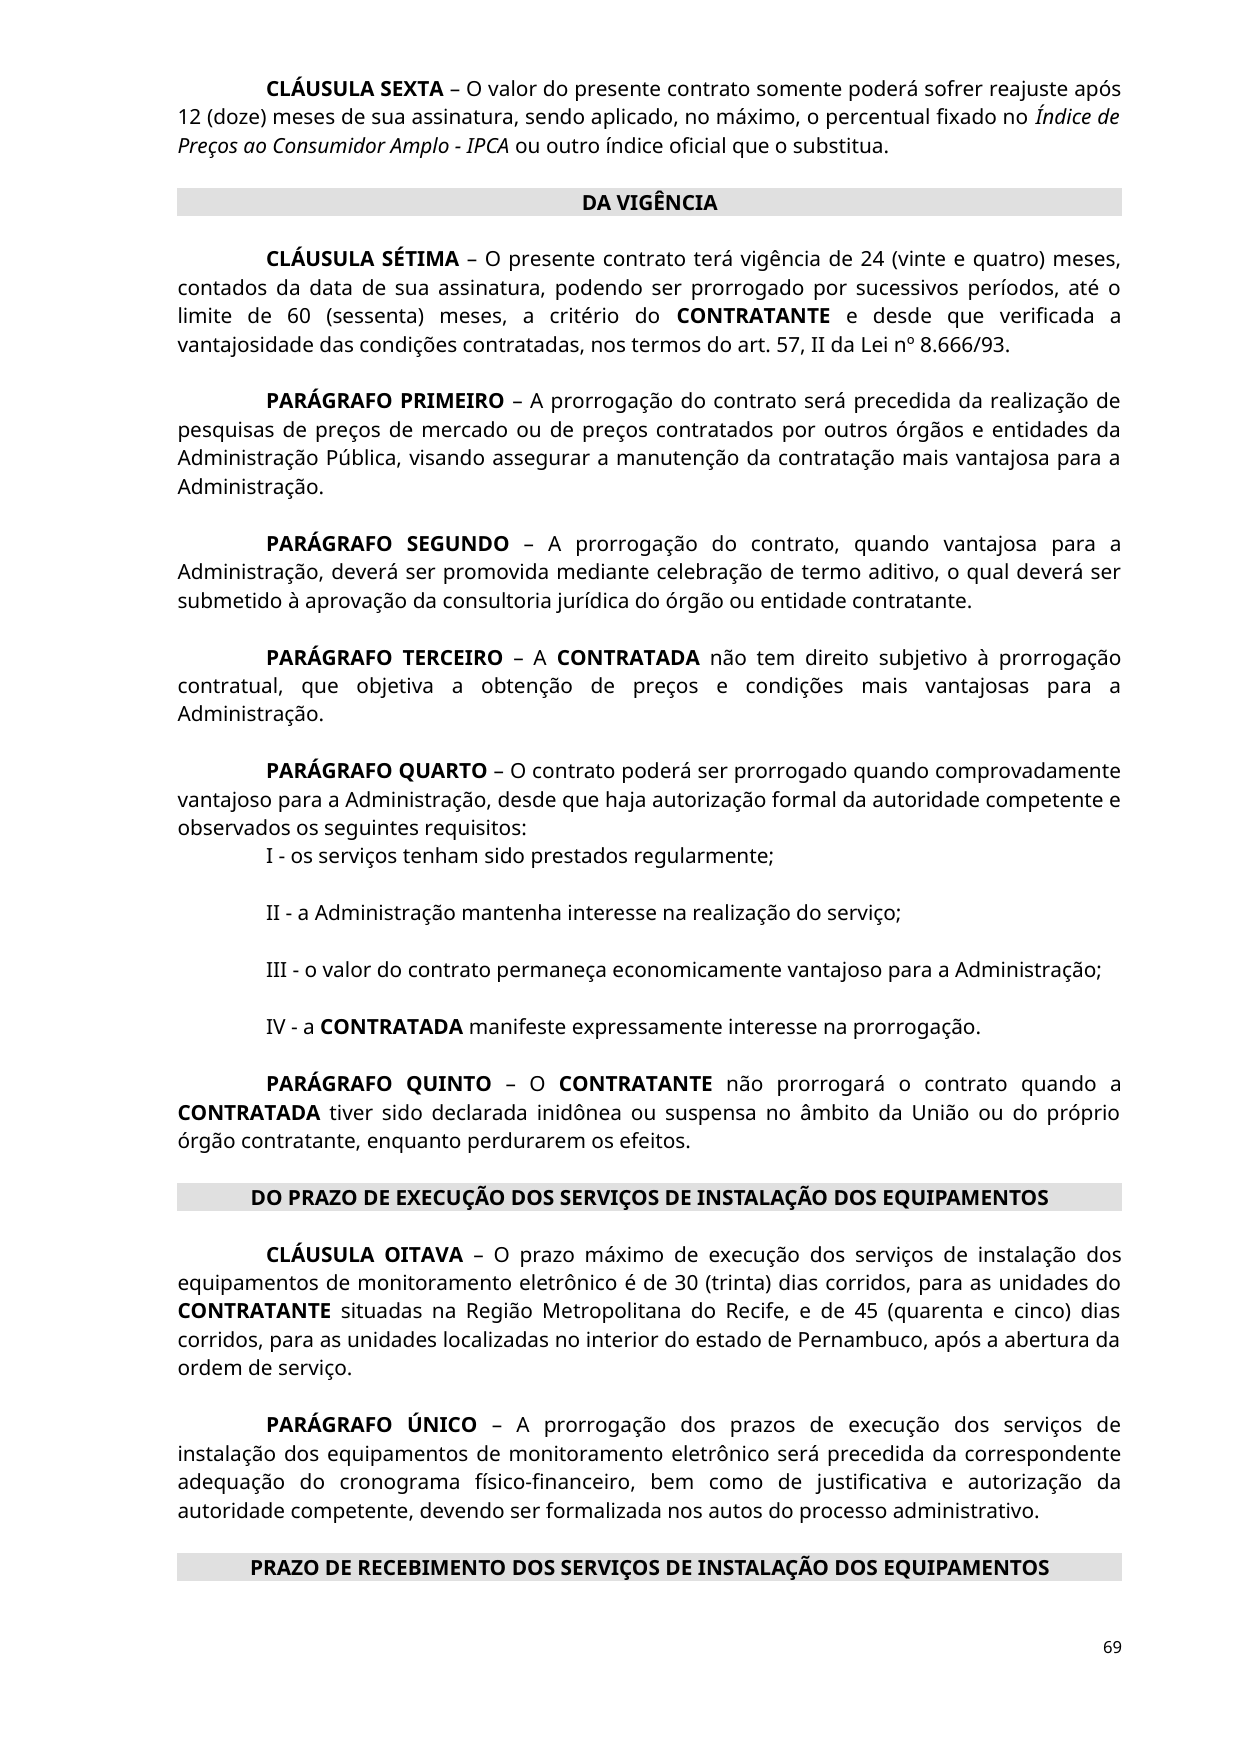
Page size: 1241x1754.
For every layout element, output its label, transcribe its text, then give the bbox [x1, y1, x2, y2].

text PARÁGRAFO PRIMEIRO – A prorrogação do contrato será precedida da realização de pesquisas de preços de mercado ou de preços contratados por outros órgãos e entidades da Administração Pública, visando assegurar a manutenção da contratação mais vantajosa para a Administração. [177, 387, 1122, 500]
list PRAZO DE RECEBIMENTO DOS SERVIÇOS DE INSTALAÇÃO DOS EQUIPAMENTOS [177, 1553, 1122, 1581]
text III - o valor do contrato permaneça economicamente vantajoso para a Administração; [177, 955, 1122, 984]
list DO PRAZO DE EXECUÇÃO DOS SERVIÇOS DE INSTALAÇÃO DOS EQUIPAMENTOS [177, 1183, 1122, 1211]
text PARÁGRAFO QUINTO – O CONTRATANTE não prorrogará o contrato quando a CONTRATADA tiver sido declarada inidônea ou suspensa no âmbito da União ou do próprio órgão contratante, enquanto perdurarem os efeitos. [177, 1069, 1122, 1154]
text PARÁGRAFO ÚNICO – A prorrogação dos prazos de execução dos serviços de instalação dos equipamentos de monitoramento eletrônico será precedida da correspondente adequação do cronograma físico-financeiro, bem como de justificativa e autorização da autoridade competente, devendo ser formalizada nos autos do processo administrativo. [177, 1410, 1122, 1524]
text PARÁGRAFO QUARTO – O contrato poderá ser prorrogado quando comprovadamente vantajoso para a Administração, desde que haja autorização formal da autoridade competente e observados os seguintes requisitos: [177, 756, 1122, 842]
text PARÁGRAFO SEGUNDO – A prorrogação do contrato, quando vantajosa para a Administração, deverá ser promovida mediante celebração de termo aditivo, o qual deverá ser submetido à aprovação da consultoria jurídica do órgão ou entidade contratante. [177, 529, 1122, 614]
text CLÁUSULA SÉTIMA – O presente contrato terá vigência de 24 (vinte e quatro) meses, contados da data de sua assinatura, podendo ser prorrogado por sucessivos períodos, até o limite de 60 (sessenta) meses, a critério do CONTRATANTE e desde que verificada a vantajosidade das condições contratadas, nos termos do art. 57, II da Lei nº 8.666/93. [177, 244, 1122, 358]
text CLÁUSULA SEXTA – O valor do presente contrato somente poderá sofrer reajuste após 12 (doze) meses de sua assinatura, sendo aplicado, no máximo, o percentual fixado no Índice de Preços ao Consumidor Amplo - IPCA ou outro índice oficial que o substitua. [177, 74, 1122, 159]
text I - os serviços tenham sido prestados regularmente; [177, 842, 1122, 870]
text IV - a CONTRATADA manifeste expressamente interesse na prorrogação. [177, 1012, 1122, 1041]
list DA VIGÊNCIA [177, 188, 1122, 216]
text PARÁGRAFO TERCEIRO – A CONTRATADA não tem direito subjetivo à prorrogação contratual, que objetiva a obtenção de preços e condições mais vantajosas para a Administração. [177, 643, 1122, 728]
text CLÁUSULA OITAVA – O prazo máximo de execução dos serviços de instalação dos equipamentos de monitoramento eletrônico é de 30 (trinta) dias corridos, para as unidades do CONTRATANTE situadas na Região Metropolitana do Recife, e de 45 (quarenta e cinco) dias corridos, para as unidades localizadas no interior do estado de Pernambuco, após a abertura da ordem de serviço. [177, 1240, 1122, 1382]
text II - a Administração mantenha interesse na realização do serviço; [177, 898, 1122, 927]
